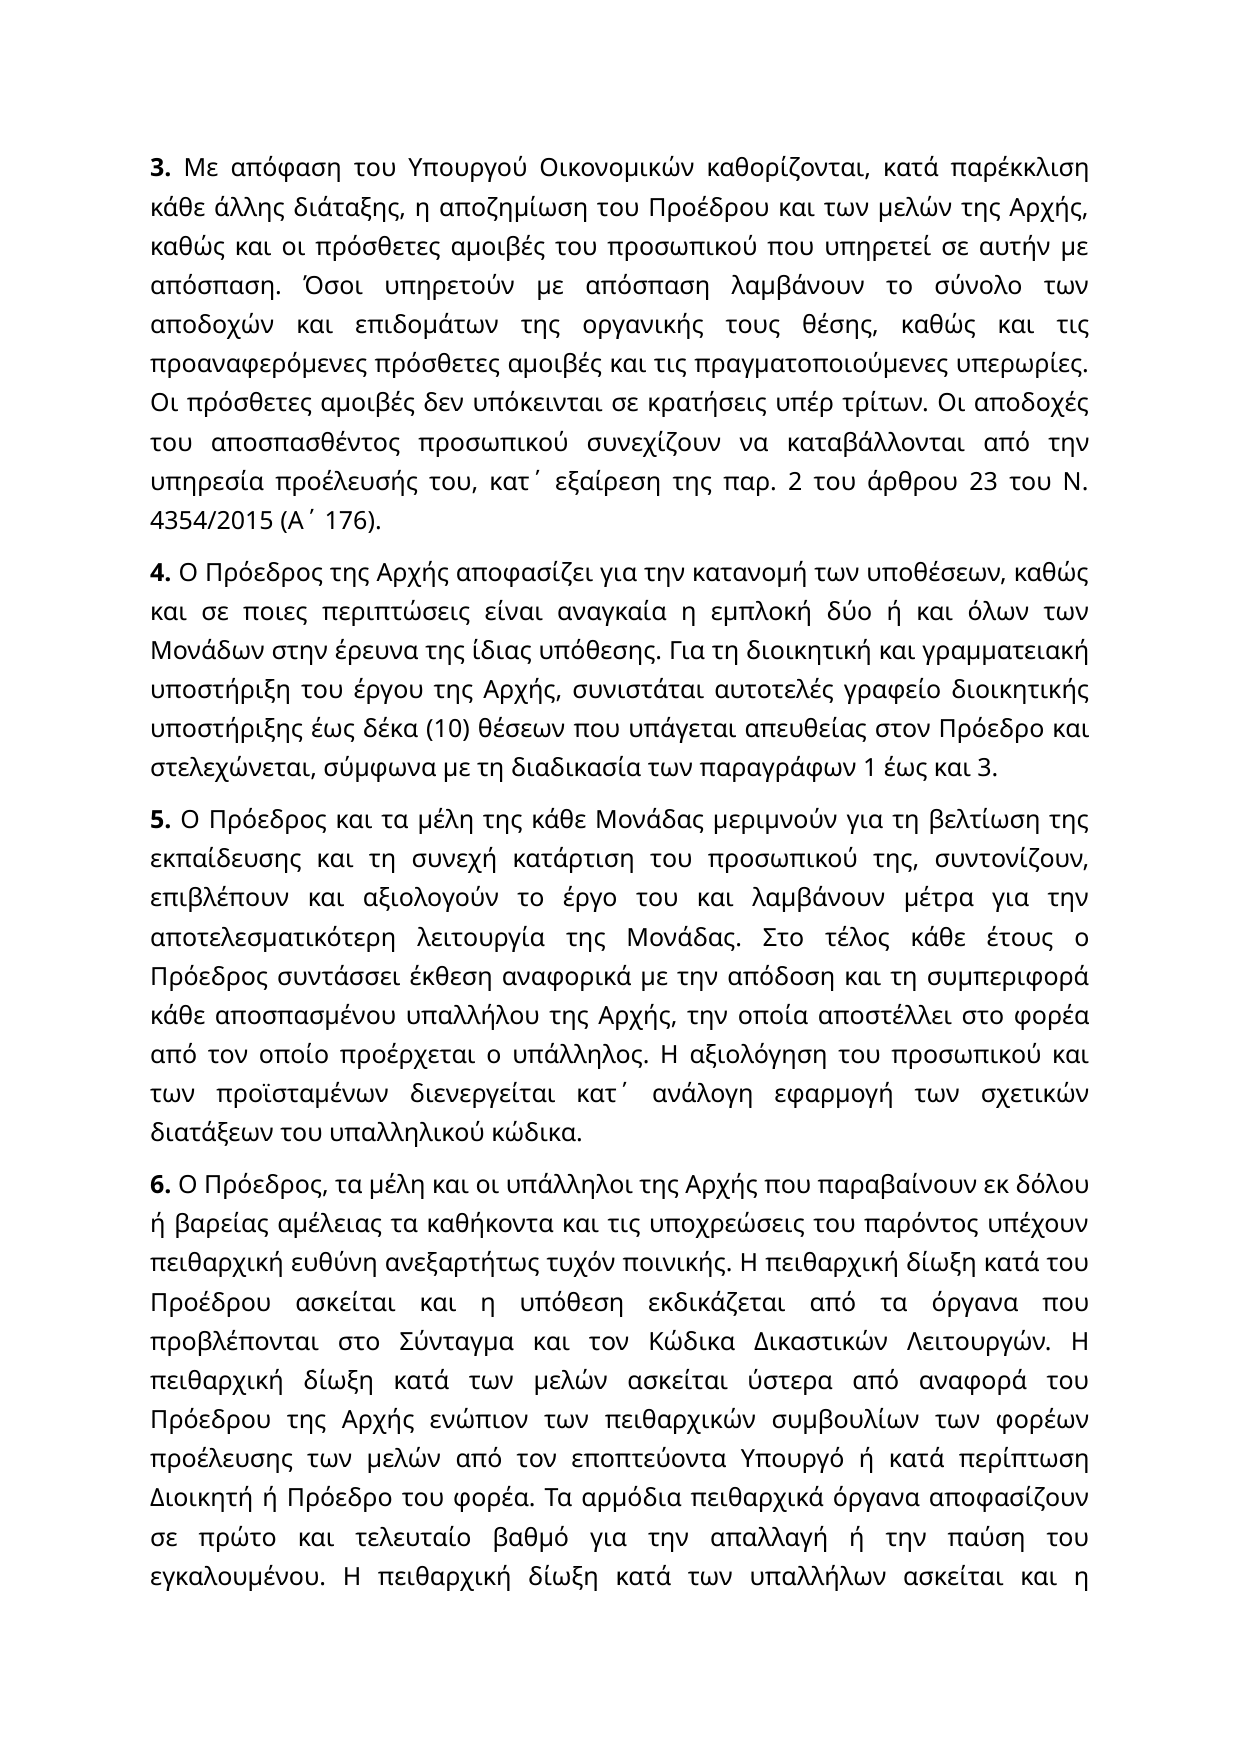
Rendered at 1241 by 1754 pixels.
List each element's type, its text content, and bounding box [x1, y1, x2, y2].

text 5. Ο Πρόεδρος και τα μέλη της κάθε Μονάδας μεριμνούν για τη βελτίωση της εκπαίδευσης και τη συνεχή κατάρτιση του προσωπικού της, συντονίζουν, επιβλέπουν και αξιολογούν το έργο του και λαμβάνουν μέτρα για την αποτελεσματικότερη λειτουργία της Μονάδας. Στο τέλος κάθε έτους ο Πρόεδρος συντάσσει έκθεση αναφορικά με την απόδοση και τη συμπεριφορά κάθε αποσπασμένου υπαλλήλου της Αρχής, την οποία αποστέλλει στο φορέα από τον οποίο προέρχεται ο υπάλληλος. Η αξιολόγηση του προσωπικού και των προϊσταμένων διενεργείται κατ΄ ανάλογη εφαρμογή των σχετικών διατάξεων του υπαλληλικού κώδικα. [150, 802, 1090, 1149]
text 3. Με απόφαση του Υπουργού Οικονομικών καθορίζονται, κατά παρέκκλιση κάθε άλλης διάταξης, η αποζημίωση του Προέδρου και των μελών της Αρχής, καθώς και οι πρόσθετες αμοιβές του προσωπικού που υπηρετεί σε αυτήν με απόσπαση. Όσοι υπηρετούν με απόσπαση λαμβάνουν το σύνολο των αποδοχών και επιδομάτων της οργανικής τους θέσης, καθώς και τις προαναφερόμενες πρόσθετες αμοιβές και τις πραγματοποιούμενες υπερωρίες. Οι πρόσθετες αμοιβές δεν υπόκεινται σε κρατήσεις υπέρ τρίτων. Οι αποδοχές του αποσπασθέντος προσωπικού συνεχίζουν να καταβάλλονται από την υπηρεσία προέλευσής του, κατ΄ εξαίρεση της παρ. 2 του άρθρου 23 του Ν. 4354/2015 (Α΄ 176). [150, 150, 1090, 537]
text 4. Ο Πρόεδρος της Αρχής αποφασίζει για την κατανομή των υποθέσεων, καθώς και σε ποιες περιπτώσεις είναι αναγκαία η εμπλοκή δύο ή και όλων των Μονάδων στην έρευνα της ίδιας υπόθεσης. Για τη διοικητική και γραμματειακή υποστήριξη του έργου της Αρχής, συνιστάται αυτοτελές γραφείο διοικητικής υποστήριξης έως δέκα (10) θέσεων που υπάγεται απευθείας στον Πρόεδρο και στελεχώνεται, σύμφωνα με τη διαδικασία των παραγράφων 1 έως και 3. [150, 554, 1090, 784]
text 6. Ο Πρόεδρος, τα μέλη και οι υπάλληλοι της Αρχής που παραβαίνουν εκ δόλου ή βαρείας αμέλειας τα καθήκοντα και τις υποχρεώσεις του παρόντος υπέχουν πειθαρχική ευθύνη ανεξαρτήτως τυχόν ποινικής. Η πειθαρχική δίωξη κατά του Προέδρου ασκείται και η υπόθεση εκδικάζεται από τα όργανα που προβλέπονται στο Σύνταγμα και τον Κώδικα Δικαστικών Λειτουργών. Η πειθαρχική δίωξη κατά των μελών ασκείται ύστερα από αναφορά του Πρόεδρου της Αρχής ενώπιον των πειθαρχικών συμβουλίων των φορέων προέλευσης των μελών από τον εποπτεύοντα Υπουργό ή κατά περίπτωση Διοικητή ή Πρόεδρο του φορέα. Τα αρμόδια πειθαρχικά όργανα αποφασίζουν σε πρώτο και τελευταίο βαθμό για την απαλλαγή ή την παύση του εγκαλουμένου. Η πειθαρχική δίωξη κατά των υπαλλήλων ασκείται και η [150, 1167, 1090, 1592]
